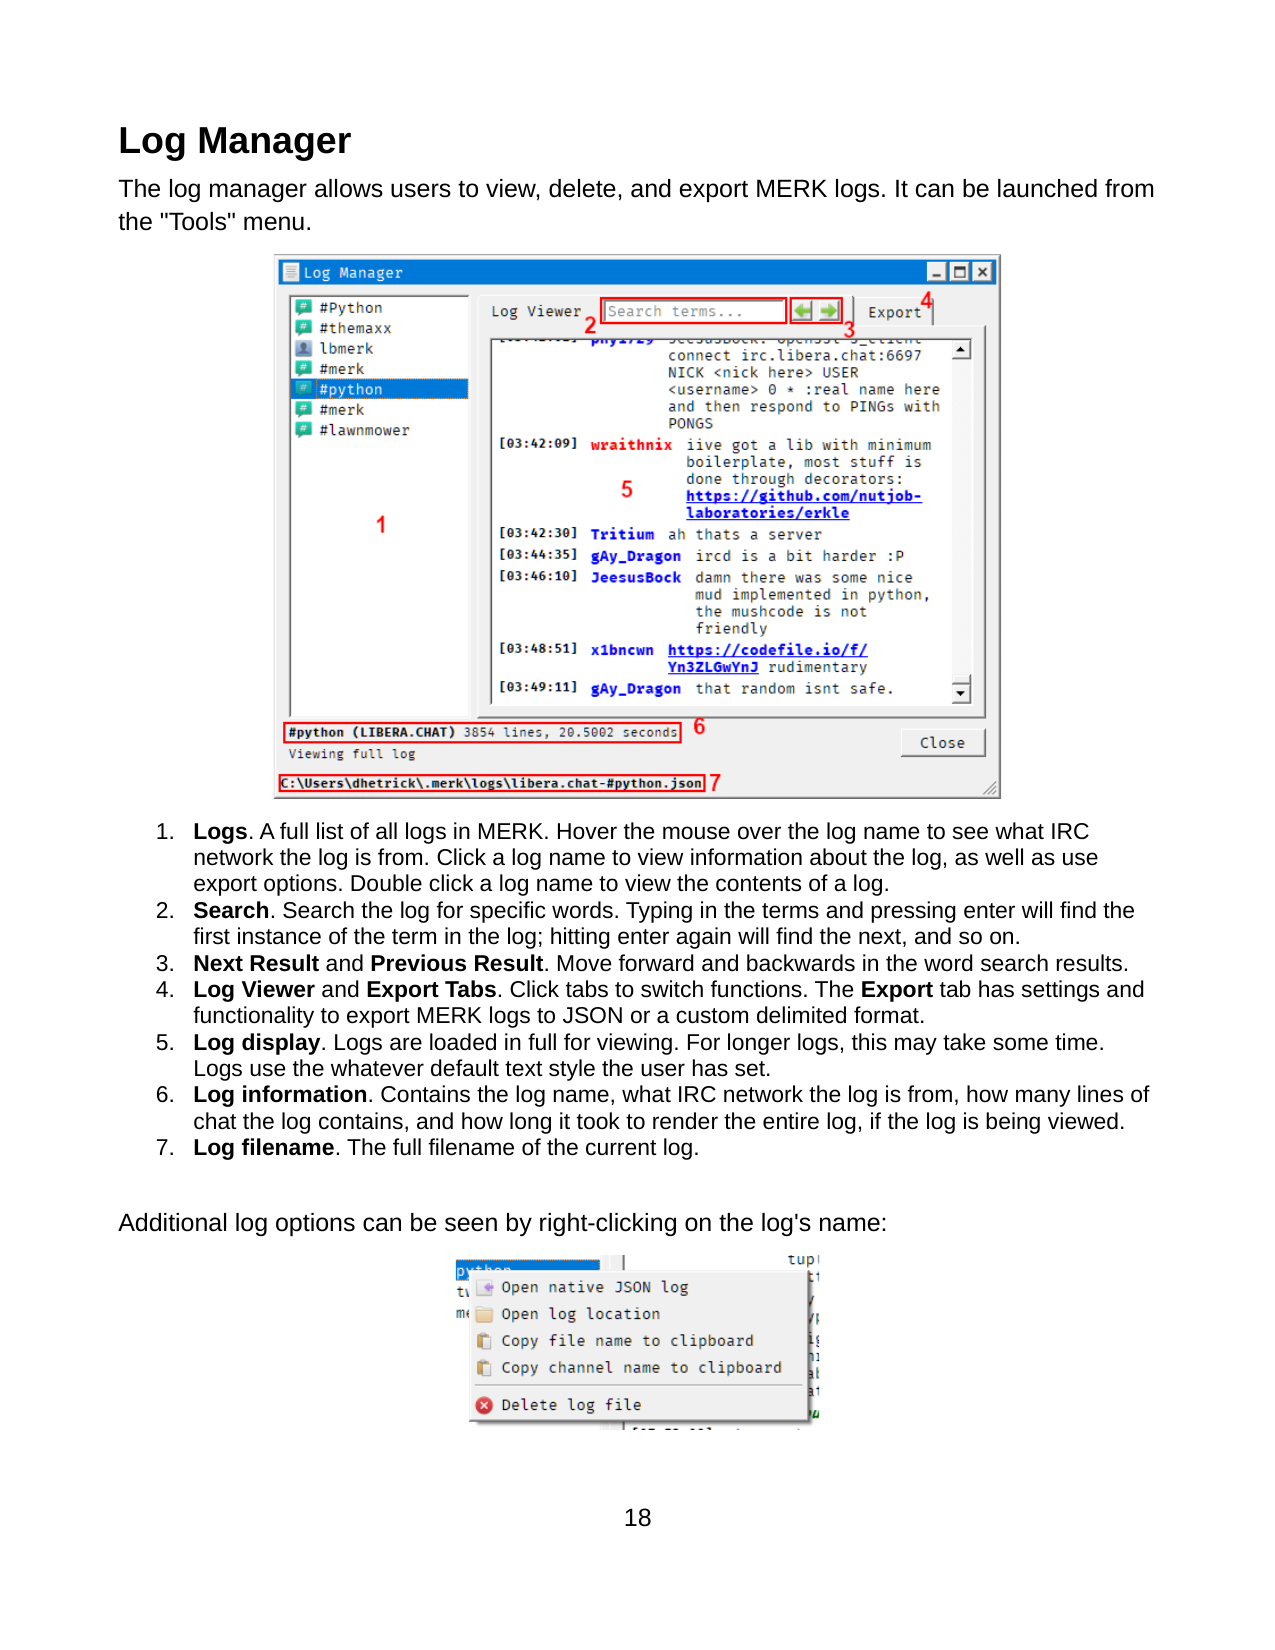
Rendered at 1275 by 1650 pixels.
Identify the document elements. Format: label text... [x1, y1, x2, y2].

list Search. Search the log for specific words. Typing in the terms and pressing enter will find the first instance of the term in the log; hitting enter again will find the next, and so on. [156, 897, 1157, 949]
text The log manager allows users to view, delete, and export MERK logs. It can be launched from the "Tools" menu. [118, 174, 1157, 236]
list Log filename. The full filename of the current log. [156, 1134, 1157, 1160]
subtitle Log Manager [118, 118, 1157, 161]
list Next Result and Previous Result. Move forward and backwards in the word search results. [156, 949, 1157, 976]
list Log information. Contains the log name, what IRC network the log is from, how many lines of chat the log contains, and how long it took to render the entire log, if the log is being viewed. [156, 1081, 1157, 1134]
text Additional log options can be seen by right-clicking on the log's name: [118, 1208, 1157, 1237]
picture [273, 254, 1002, 799]
list Logs. A full list of all logs in MERK. Hover the mouse over the log name to see what IRC network the log is from. Click a log name to view information about the log, as well as use export options. Double click a log name to view the contents of a log. [156, 818, 1157, 897]
list Log Viewer and Export Tabs. Click tabs to switch functions. The Export tab has settings and functionality to export MERK logs to JSON or a custom delimited format. [156, 976, 1157, 1028]
list Log display. Logs are loaded in full for viewing. For longer logs, this may take some time. Logs use the whatever default text style the user has set. [156, 1028, 1157, 1081]
picture [455, 1255, 820, 1430]
